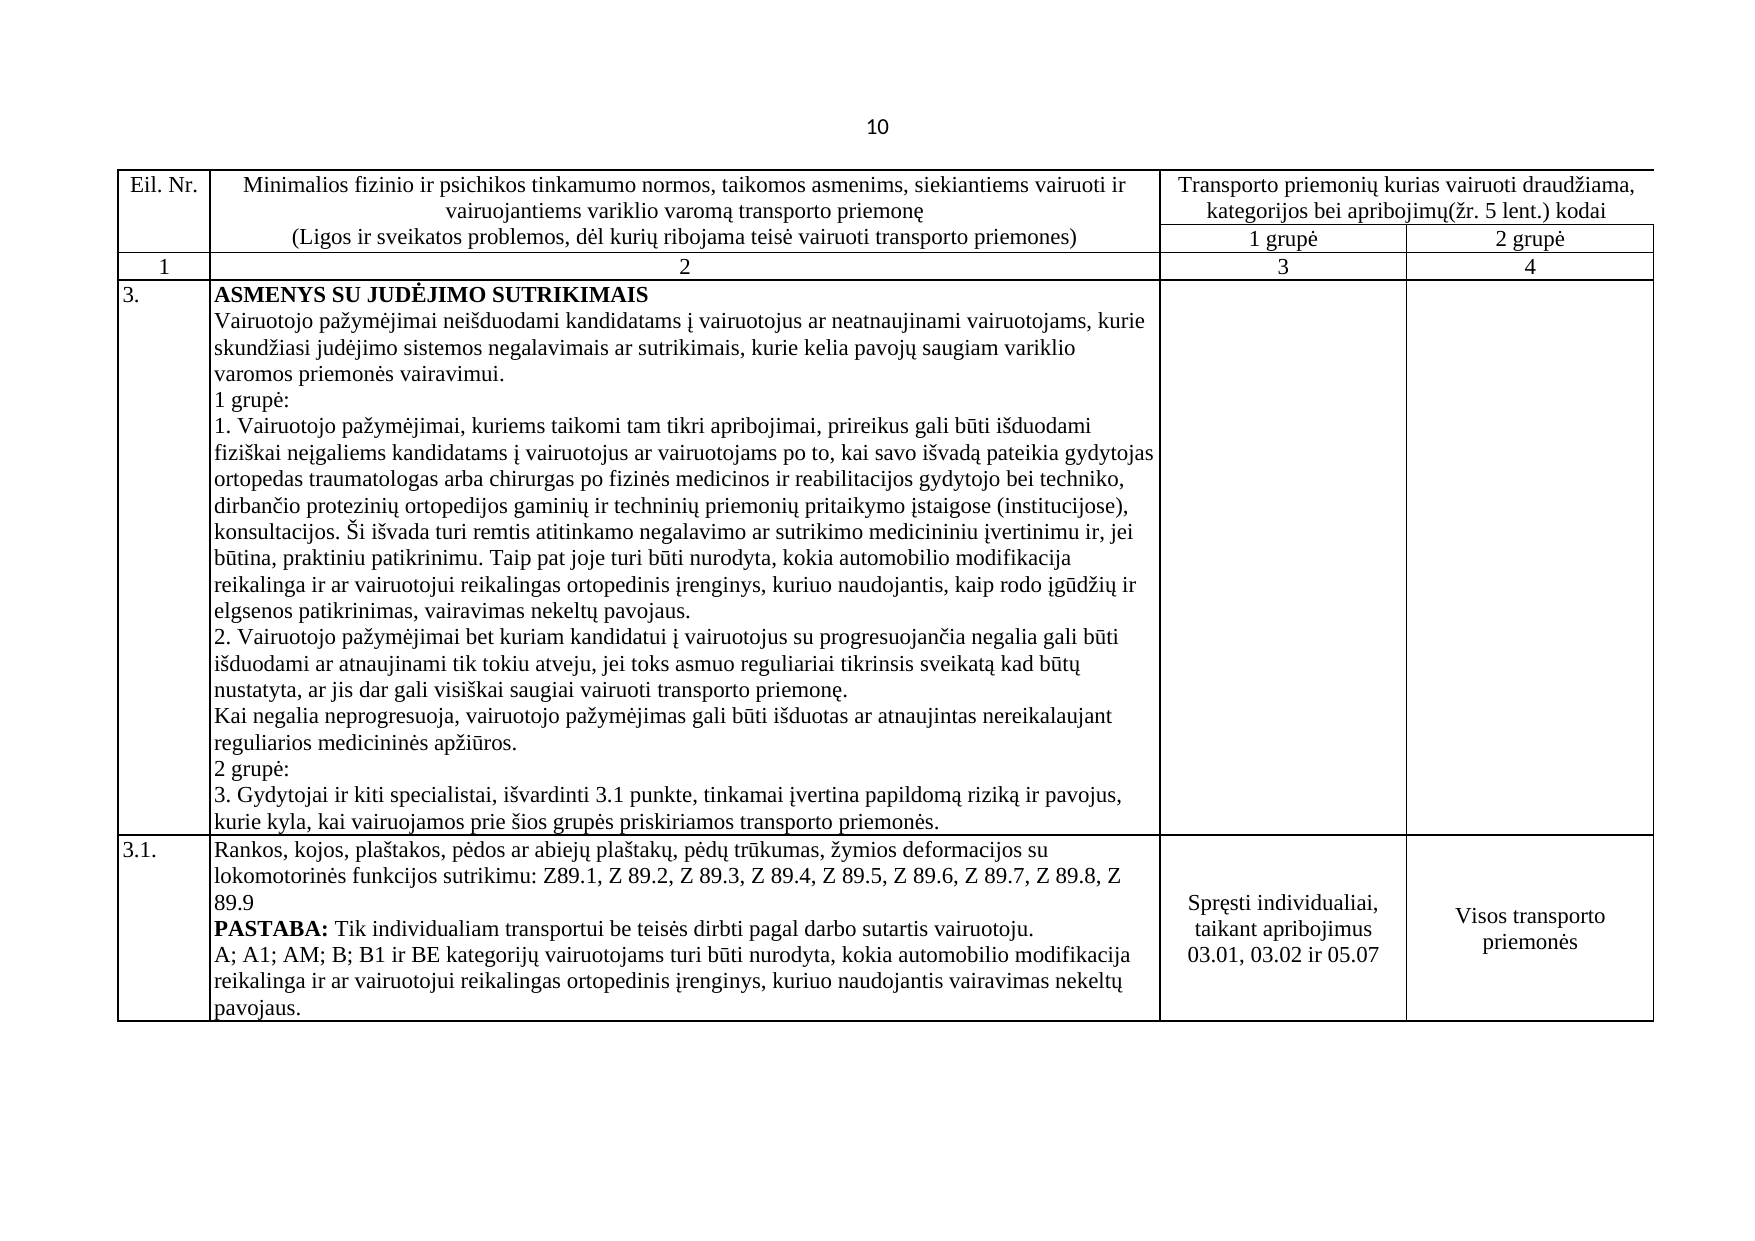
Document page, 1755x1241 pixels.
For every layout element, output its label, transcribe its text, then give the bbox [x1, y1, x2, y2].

table_cell Rankos, kojos, plaštakos, pėdos ar abiejų plaštakų, pėdų trūkumas, žymios deformacijos su lokomotorinės funkcijos sutrikimu: Z89.1, Z 89.2, Z 89.3, Z 89.4, Z 89.5, Z 89.6, Z 89.7, Z 89.8, Z 89.9 PASTABA: Tik individualiam transportui be teisės dirbti pagal darbo sutartis vairuotoju. A; A1; AM; B; B1 ir BE kategorijų vairuotojams turi būti nurodyta, kokia automobilio modifikacija reikalinga ir ar vairuotojui reikalingas ortopedinis įrenginys, kuriuo naudojantis vairavimas nekeltų pavojaus. [211, 836, 1159, 1020]
table_cell 2 [211, 253, 1159, 279]
table_cell Spręsti individualiai, taikant apribojimus 03.01, 03.02 ir 05.07 [1161, 836, 1406, 1020]
table_cell 1 grupė [1161, 225, 1406, 251]
table_header Eil. Nr. [119, 171, 209, 251]
table_cell 3.1. [119, 836, 209, 1020]
table_header Transporto priemonių kurias vairuoti draudžiama, kategorijos bei apribojimų(žr. 5 lent.) kodai [1161, 171, 1653, 223]
table_cell [1407, 281, 1653, 834]
table_cell ASMENYS SU JUDĖJIMO SUTRIKIMAIS Vairuotojo pažymėjimai neišduodami kandidatams į vairuotojus ar neatnaujinami vairuotojams, kurie skundžiasi judėjimo sistemos negalavimais ar sutrikimais, kurie kelia pavojų saugiam variklio varomos priemonės vairavimui. 1 grupė: 1. Vairuotojo pažymėjimai, kuriems taikomi tam tikri apribojimai, prireikus gali būti išduodami fiziškai neįgaliems kandidatams į vairuotojus ar vairuotojams po to, kai savo išvadą pateikia gydytojas ortopedas traumatologas arba chirurgas po fizinės medicinos ir reabilitacijos gydytojo bei techniko, dirbančio protezinių ortopedijos gaminių ir techninių priemonių pritaikymo įstaigose (institucijose), konsultacijos. Ši išvada turi remtis atitinkamo negalavimo ar sutrikimo medicininiu įvertinimu ir, jei būtina, praktiniu patikrinimu. Taip pat joje turi būti nurodyta, kokia automobilio modifikacija reikalinga ir ar vairuotojui reikalingas ortopedinis įrenginys, kuriuo naudojantis, kaip rodo įgūdžių ir elgsenos patikrinimas, vairavimas nekeltų pavojaus. 2. Vairuotojo pažymėjimai bet kuriam kandidatui į vairuotojus su progresuojančia negalia gali būti išduodami ar atnaujinami tik tokiu atveju, jei toks asmuo reguliariai tikrinsis sveikatą kad būtų nustatyta, ar jis dar gali visiškai saugiai vairuoti transporto priemonę. Kai negalia neprogresuoja, vairuotojo pažymėjimas gali būti išduotas ar atnaujintas nereikalaujant reguliarios medicininės apžiūros. 2 grupė: 3. Gydytojai ir kiti specialistai, išvardinti 3.1 punkte, tinkamai įvertina papildomą riziką ir pavojus, kurie kyla, kai vairuojamos prie šios grupės priskiriamos transporto priemonės. [211, 281, 1159, 834]
table_header Minimalios fizinio ir psichikos tinkamumo normos, taikomos asmenims, siekiantiems vairuoti ir vairuojantiems variklio varomą transporto priemonę (Ligos ir sveikatos problemos, dėl kurių ribojama teisė vairuoti transporto priemones) [211, 171, 1159, 251]
table_cell 2 grupė [1407, 225, 1653, 251]
table_cell 4 [1407, 253, 1653, 279]
table_cell Visos transporto priemonės [1407, 836, 1653, 1020]
table_cell 1 [119, 253, 209, 279]
table_cell [1161, 281, 1406, 834]
table_cell 3. [119, 281, 209, 834]
table_cell 3 [1161, 253, 1406, 279]
